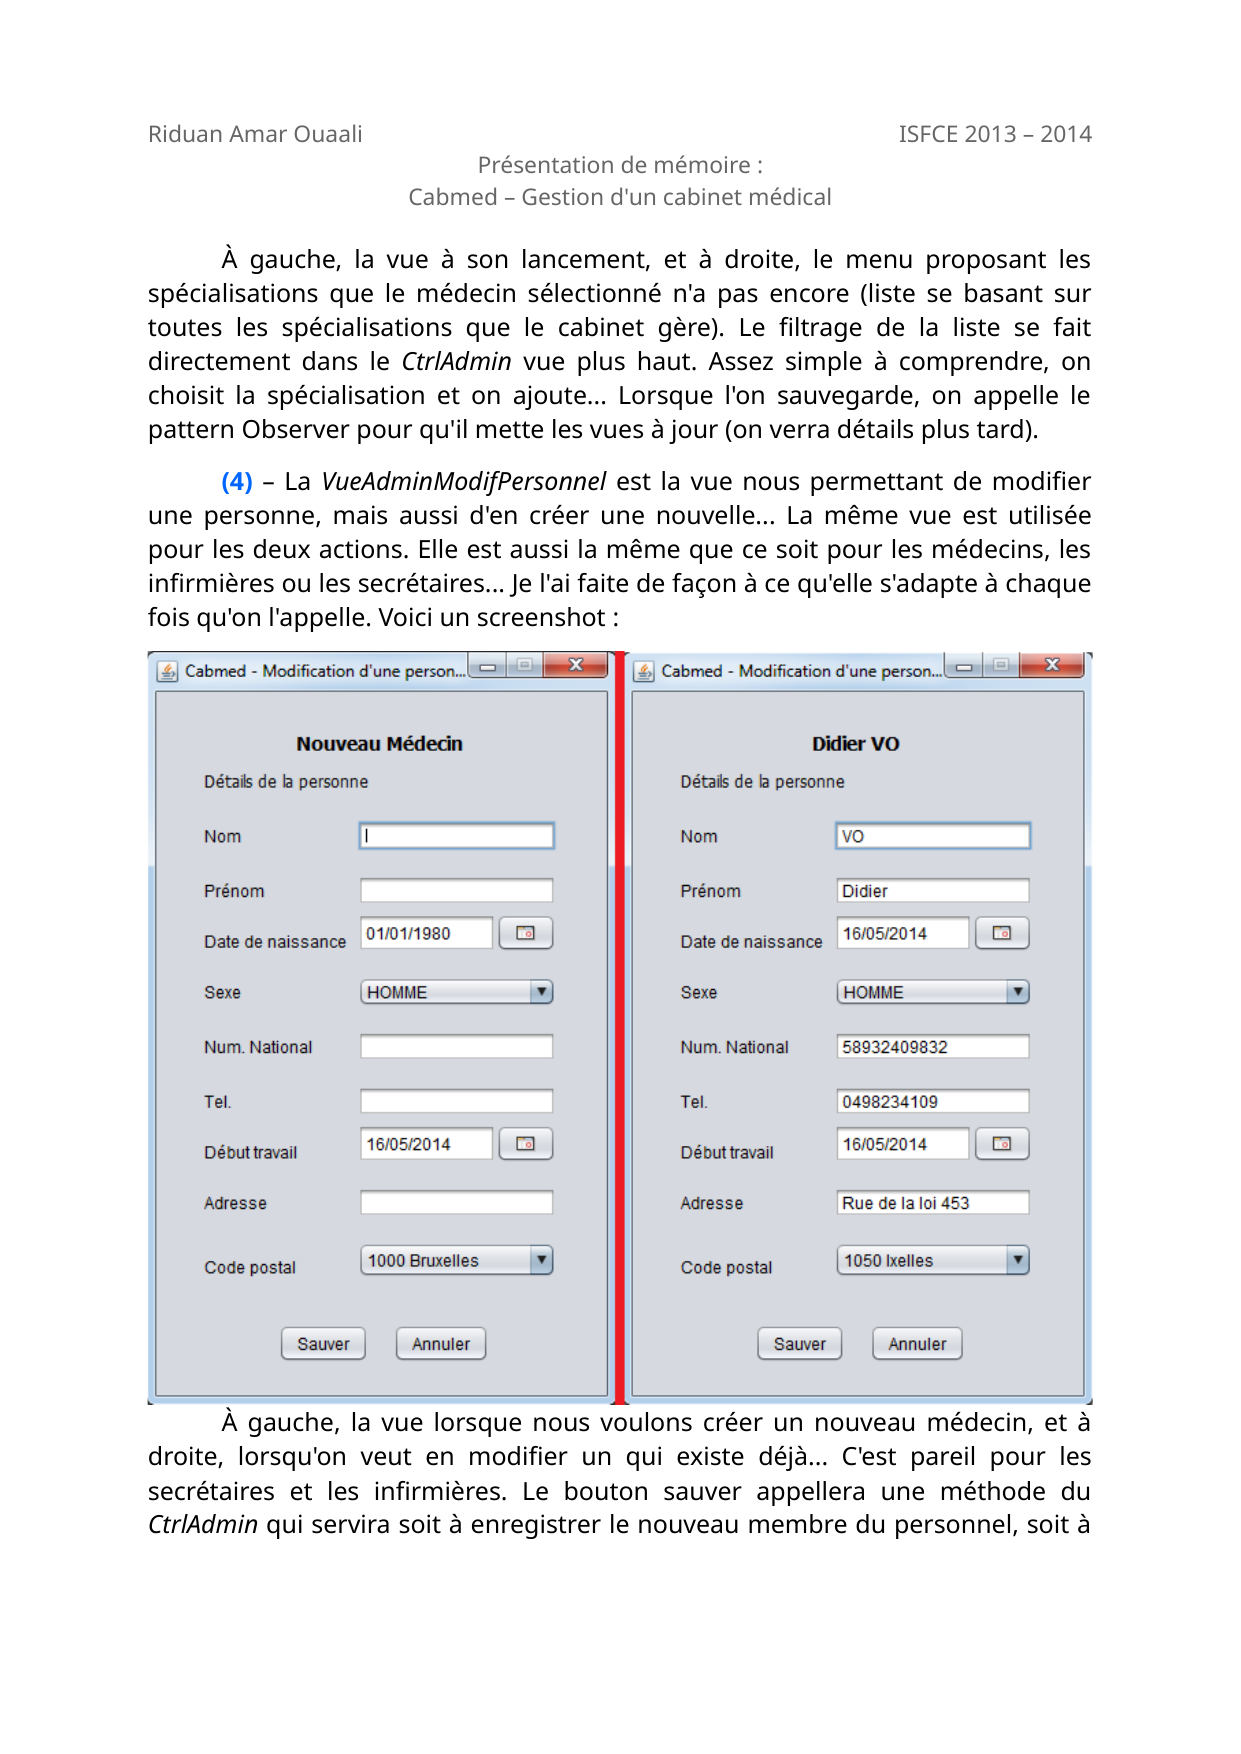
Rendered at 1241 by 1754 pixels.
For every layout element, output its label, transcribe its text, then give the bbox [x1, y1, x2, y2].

text À gauche, la vue à son lancement, et à droite, le menu proposant les spécialisations que le médecin sélectionné n'a pas encore (liste se basant sur toutes les spécialisations que le cabinet gère). Le filtrage de la liste se fait directement dans le CtrlAdmin vue plus haut. Assez simple à comprendre, on choisit la spécialisation et on ajoute... Lorsque l'on sauvegarde, on appelle le pattern Observer pour qu'il mette les vues à jour (on verra détails plus tard). [148, 241, 1093, 446]
text (4) – La VueAdminModifPersonnel est la vue nous permettant de modifier une personne, mais aussi d'en créer une nouvelle... La même vue est utilisée pour les deux actions. Elle est aussi la même que ce soit pour les médecins, les infirmières ou les secrétaires... Je l'ai faite de façon à ce qu'elle s'adapte à chaque fois qu'on l'appelle. Voici un screenshot : [148, 463, 1093, 634]
picture [147, 651, 1093, 1405]
text À gauche, la vue lorsque nous voulons créer un nouveau médecin, et à droite, lorsqu'on veut en modifier un qui existe déjà... C'est pareil pour les secrétaires et les infirmières. Le bouton sauver appellera une méthode du CtrlAdmin qui servira soit à enregistrer le nouveau membre du personnel, soit à [148, 1405, 1093, 1541]
